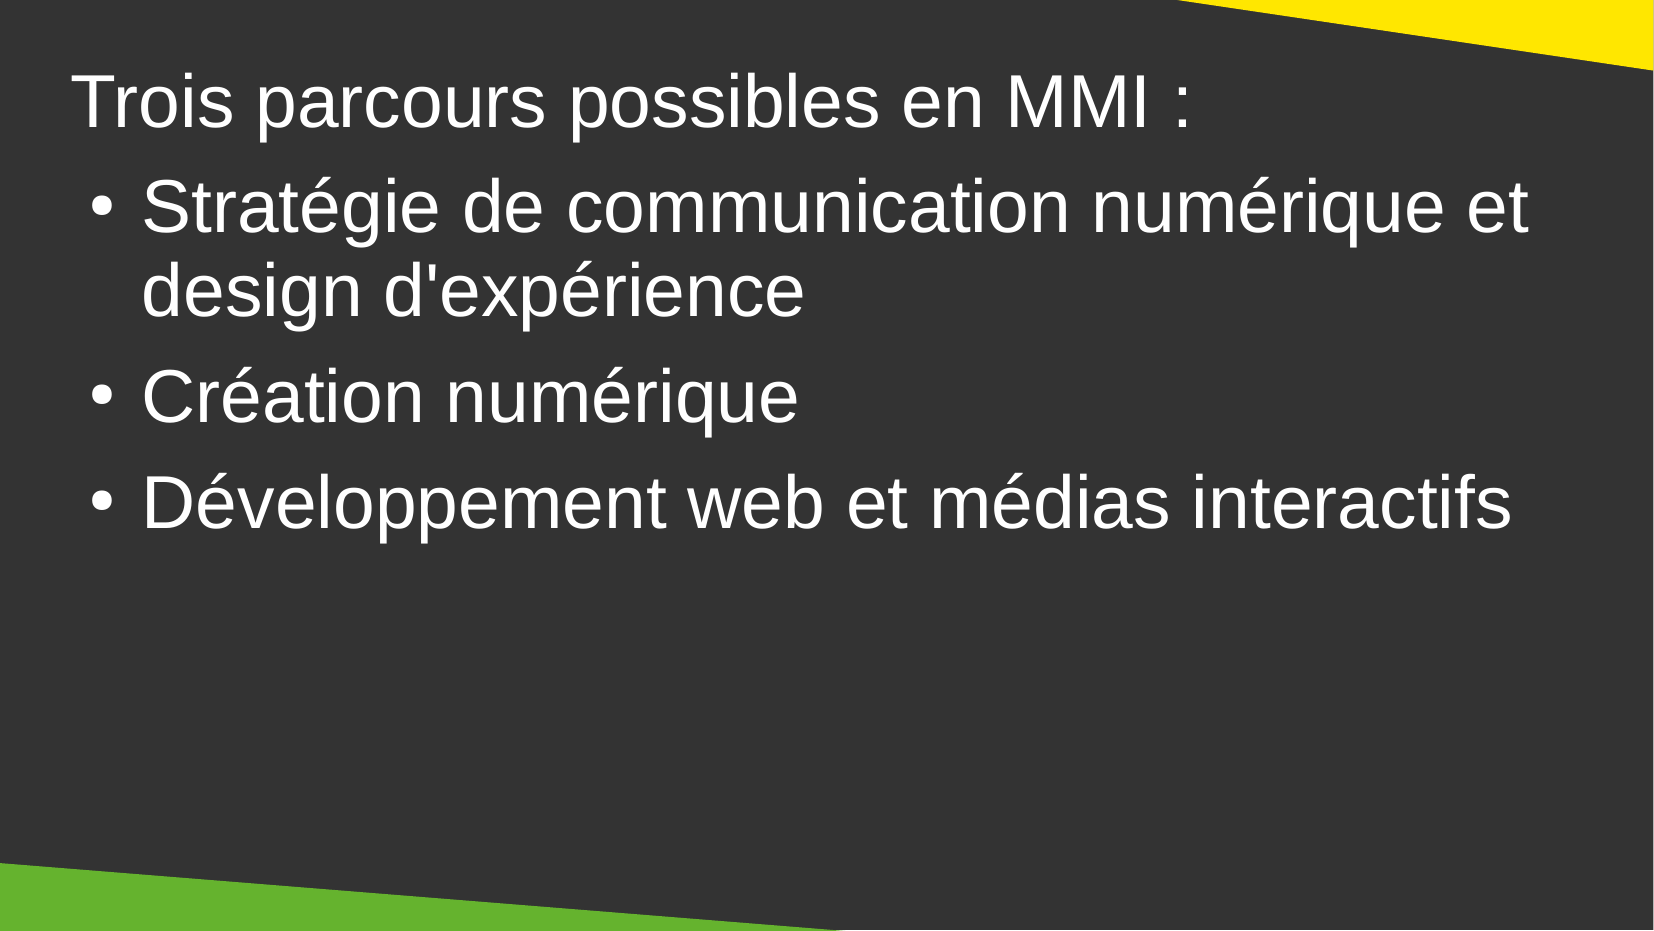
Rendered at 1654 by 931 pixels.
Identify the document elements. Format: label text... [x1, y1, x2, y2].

text_box [0, 863, 846, 931]
list Trois parcours possibles en MMI : Stratégie de communication numérique et design d'expérience Création numérique Développement web et médias interactifs [70, 59, 1595, 827]
text_box [1177, 0, 1654, 71]
